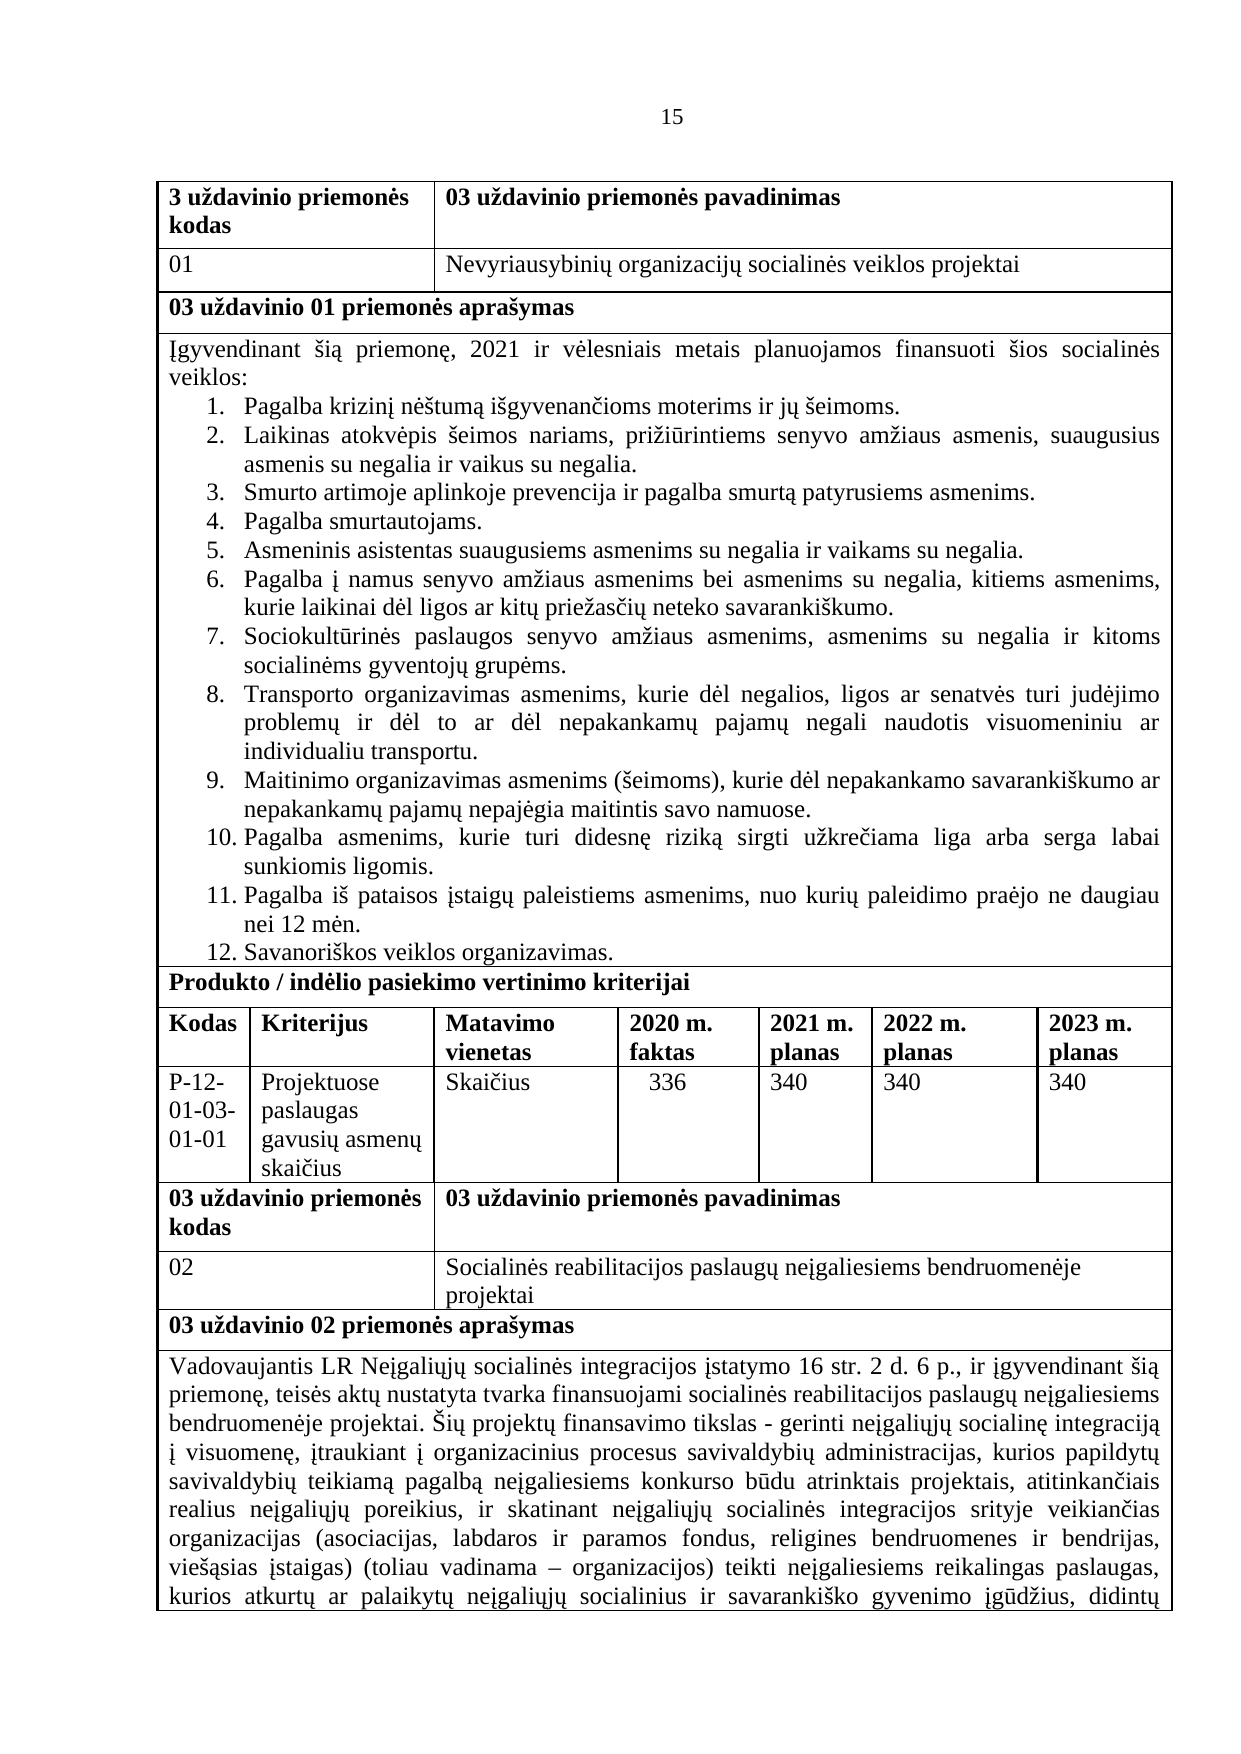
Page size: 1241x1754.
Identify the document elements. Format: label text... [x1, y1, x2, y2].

table_cell [1173, 248, 1178, 291]
table_cell Įgyvendinant šią priemonę, 2021 ir vėlesniais metais planuojamos finansuoti šios socialinės veiklos: 1. Pagalba krizinį nėštumą išgyvenančioms moterims ir jų šeimoms. 2. Laikinas atokvėpis šeimos nariams, prižiūrintiems senyvo amžiaus asmenis, suaugusius asmenis su negalia ir vaikus su negalia. 3. Smurto artimoje aplinkoje prevencija ir pagalba smurtą patyrusiems asmenims. 4. Pagalba smurtautojams. 5. Asmeninis asistentas suaugusiems asmenims su negalia ir vaikams su negalia. 6. Pagalba į namus senyvo amžiaus asmenims bei asmenims su negalia, kitiems asmenims, kurie laikinai dėl ligos ar kitų priežasčių neteko savarankiškumo. 7. Sociokultūrinės paslaugos senyvo amžiaus asmenims, asmenims su negalia ir kitoms socialinėms gyventojų grupėms. 8. Transporto organizavimas asmenims, kurie dėl negalios, ligos ar senatvės turi judėjimo problemų ir dėl to ar dėl nepakankamų pajamų negali naudotis visuomeniniu ar individualiu transportu. 9. Maitinimo organizavimas asmenims (šeimoms), kurie dėl nepakankamo savarankiškumo ar nepakankamų pajamų nepajėgia maitintis savo namuose. 10. Pagalba asmenims, kurie turi didesnę riziką sirgti užkrečiama liga arba serga labai sunkiomis ligomis. 11. Pagalba iš pataisos įstaigų paleistiems asmenims, nuo kurių paleidimo praėjo ne daugiau nei 12 mėn. 12. Savanoriškos veiklos organizavimas. [159, 334, 1171, 966]
table_cell Matavimo vienetas [435, 1008, 617, 1066]
table_cell 3 uždavinio priemonės kodas [159, 182, 434, 248]
table_cell 2021 m. planas [760, 1008, 871, 1066]
table_cell [1173, 1309, 1178, 1350]
table_cell 03 uždavinio priemonės pavadinimas [435, 182, 1171, 248]
table_cell 03 uždavinio priemonės pavadinimas [435, 1183, 1171, 1251]
table_cell [1173, 181, 1178, 248]
table_cell Kriterijus [251, 1008, 433, 1066]
table_cell 01 [159, 249, 434, 291]
table_cell 340 [760, 1067, 871, 1182]
table_cell 03 uždavinio 01 priemonės aprašymas [159, 293, 1171, 333]
table_cell 340 [873, 1067, 1036, 1182]
table_cell [1173, 1007, 1178, 1066]
table_cell Kodas [159, 1008, 249, 1066]
table_cell Skaičius [435, 1067, 617, 1182]
table_cell [1173, 1182, 1178, 1251]
table_cell Produkto / indėlio pasiekimo vertinimo kriterijai [159, 967, 1171, 1007]
table_cell 03 uždavinio 02 priemonės aprašymas [159, 1310, 1171, 1350]
table_cell [1173, 291, 1178, 333]
table_cell P-12-01-03-01-01 [159, 1067, 249, 1182]
table_cell Vadovaujantis LR Neįgaliųjų socialinės integracijos įstatymo 16 str. 2 d. 6 p., ir įgyvendinant šią priemonę, teisės aktų nustatyta tvarka finansuojami socialinės reabilitacijos paslaugų neįgaliesiems bendruomenėje projektai. Šių projektų finansavimo tikslas - gerinti neįgaliųjų socialinę integraciją į visuomenę, įtraukiant į organizacinius procesus savivaldybių administracijas, kurios papildytų savivaldybių teikiamą pagalbą neįgaliesiems konkurso būdu atrinktais projektais, atitinkančiais realius neįgaliųjų poreikius, ir skatinant neįgaliųjų socialinės integracijos srityje veikiančias organizacijas (asociacijas, labdaros ir paramos fondus, religines bendruomenes ir bendrijas, viešąsias įstaigas) (toliau vadinama – organizacijos) teikti neįgaliesiems reikalingas paslaugas, kurios atkurtų ar palaikytų neįgaliųjų socialinius ir savarankiško gyvenimo įgūdžius, didintų [159, 1351, 1171, 1609]
table_cell 336 [619, 1067, 758, 1182]
table_cell 2023 m. planas [1039, 1008, 1171, 1066]
table_cell Socialinės reabilitacijos paslaugų neįgaliesiems bendruomenėje projektai [435, 1252, 1171, 1309]
table_cell 2020 m. faktas [619, 1008, 758, 1066]
table_cell [1173, 333, 1178, 966]
table_cell 02 [159, 1252, 434, 1309]
table_cell [1173, 1066, 1178, 1182]
table_cell [1173, 1350, 1178, 1609]
table_cell [1173, 966, 1178, 1007]
table_cell 03 uždavinio priemonės kodas [159, 1183, 434, 1251]
table_cell Projektuose paslaugas gavusių asmenų skaičius [251, 1067, 433, 1182]
table_cell 340 [1039, 1067, 1171, 1182]
table_cell Nevyriausybinių organizacijų socialinės veiklos projektai [435, 249, 1171, 291]
table_cell 2022 m. planas [873, 1008, 1036, 1066]
table_cell [1173, 1251, 1178, 1309]
